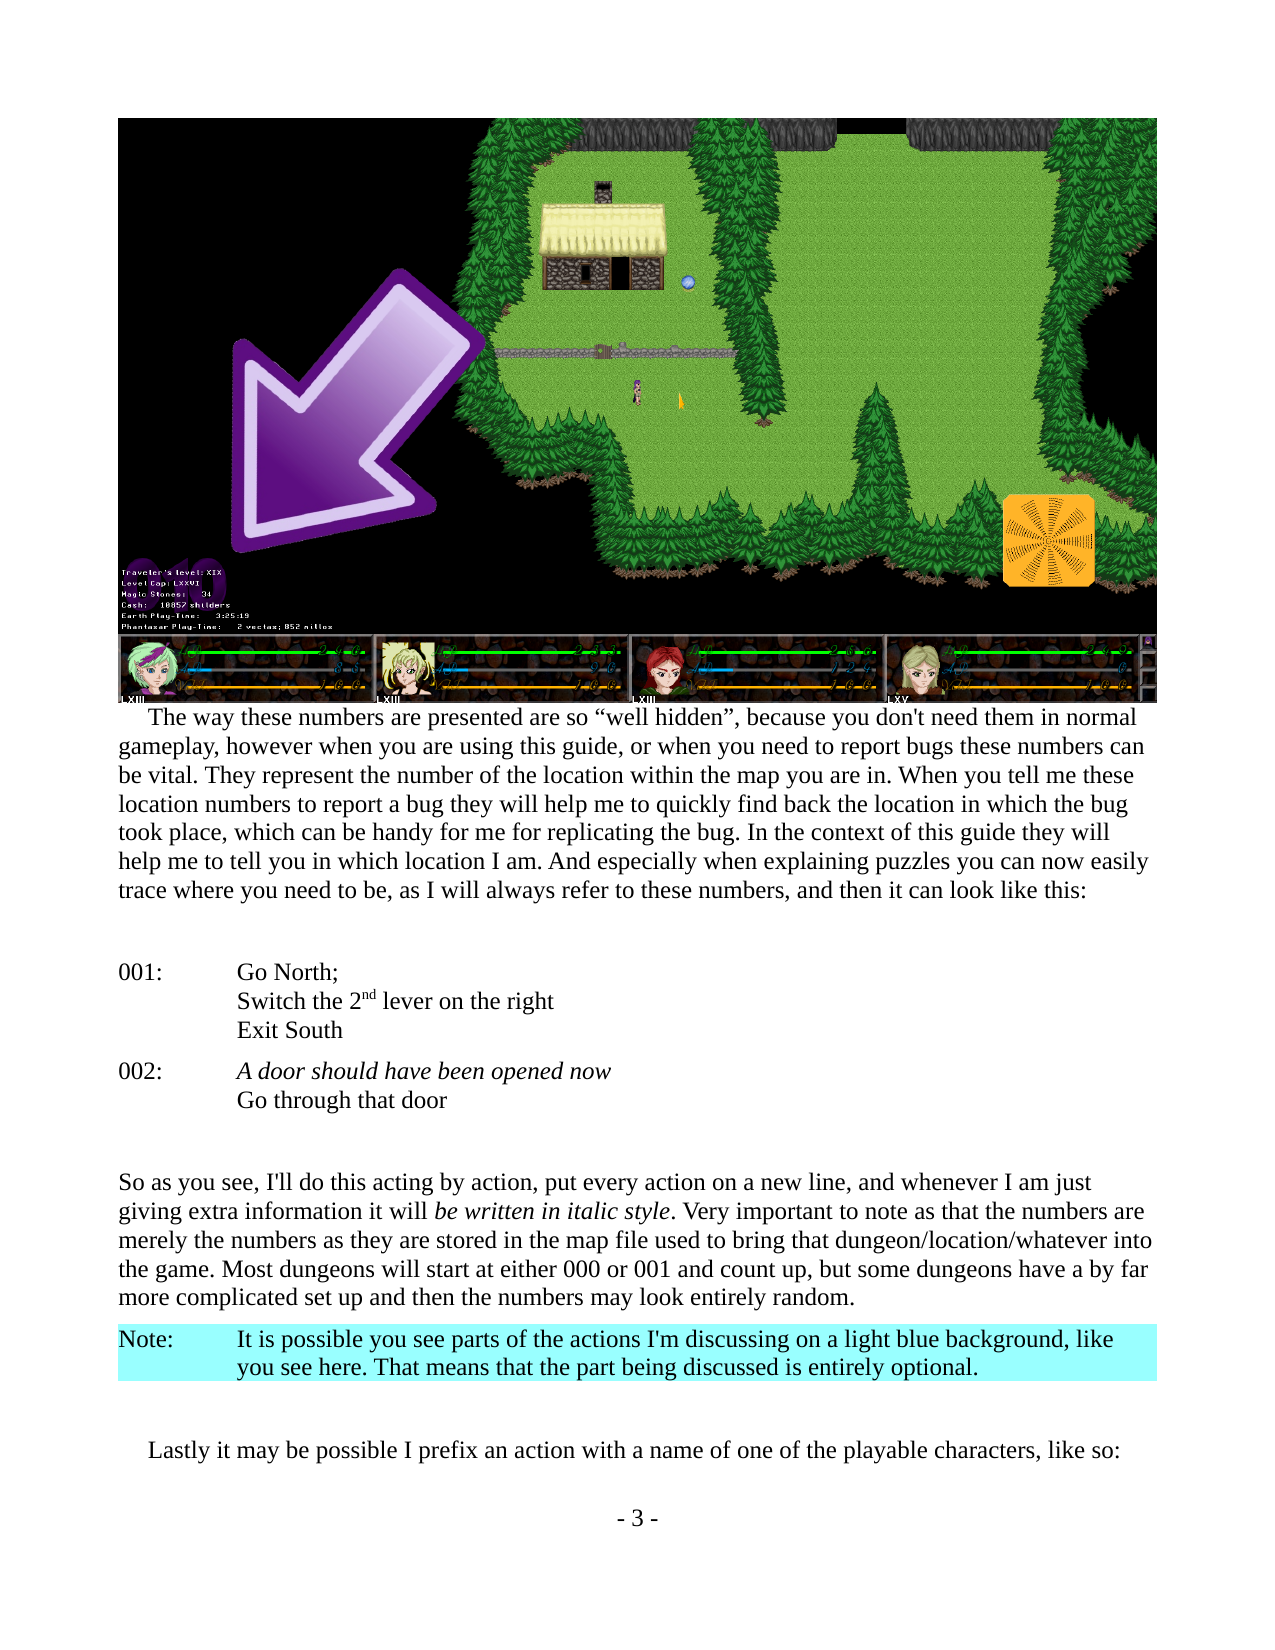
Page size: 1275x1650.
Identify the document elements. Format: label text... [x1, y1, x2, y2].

picture [118, 118, 1157, 703]
text The way these numbers are presented are so “well hidden”, because you don't need them in normal gameplay, however when you are using this guide, or when you need to report bugs these numbers can be vital. They represent the number of the location within the map you are in. When you tell me these location numbers to report a bug they will help me to quickly find back the location in which the bug took place, which can be handy for me for replicating the bug. In the context of this guide they will help me to tell you in which location I am. And especially when explaining puzzles you can now easily trace where you need to be, as I will always refer to these numbers, and then it can look like this: [118, 703, 1157, 904]
text 001: Go North; Switch the 2nd lever on the right Exit South [118, 957, 1157, 1044]
text 002: A door should have been opened now Go through that door [118, 1056, 1157, 1114]
text So as you see, I'll do this acting by action, put every action on a new line, and whenever I am just giving extra information it will be written in italic style. Very important to note as that the numbers are merely the numbers as they are stored in the map file used to bring that dungeon/location/whatever into the game. Most dungeons will start at either 000 or 001 and count up, but some dungeons have a by far more complicated set up and then the numbers may look entirely random. [118, 1167, 1157, 1311]
text Lastly it may be possible I prefix an action with a name of one of the playable characters, like so: [118, 1435, 1157, 1464]
text Note: It is possible you see parts of the actions I'm discussing on a light blue background, like you see here. That means that the part being discussed is entirely optional. [118, 1324, 1157, 1381]
